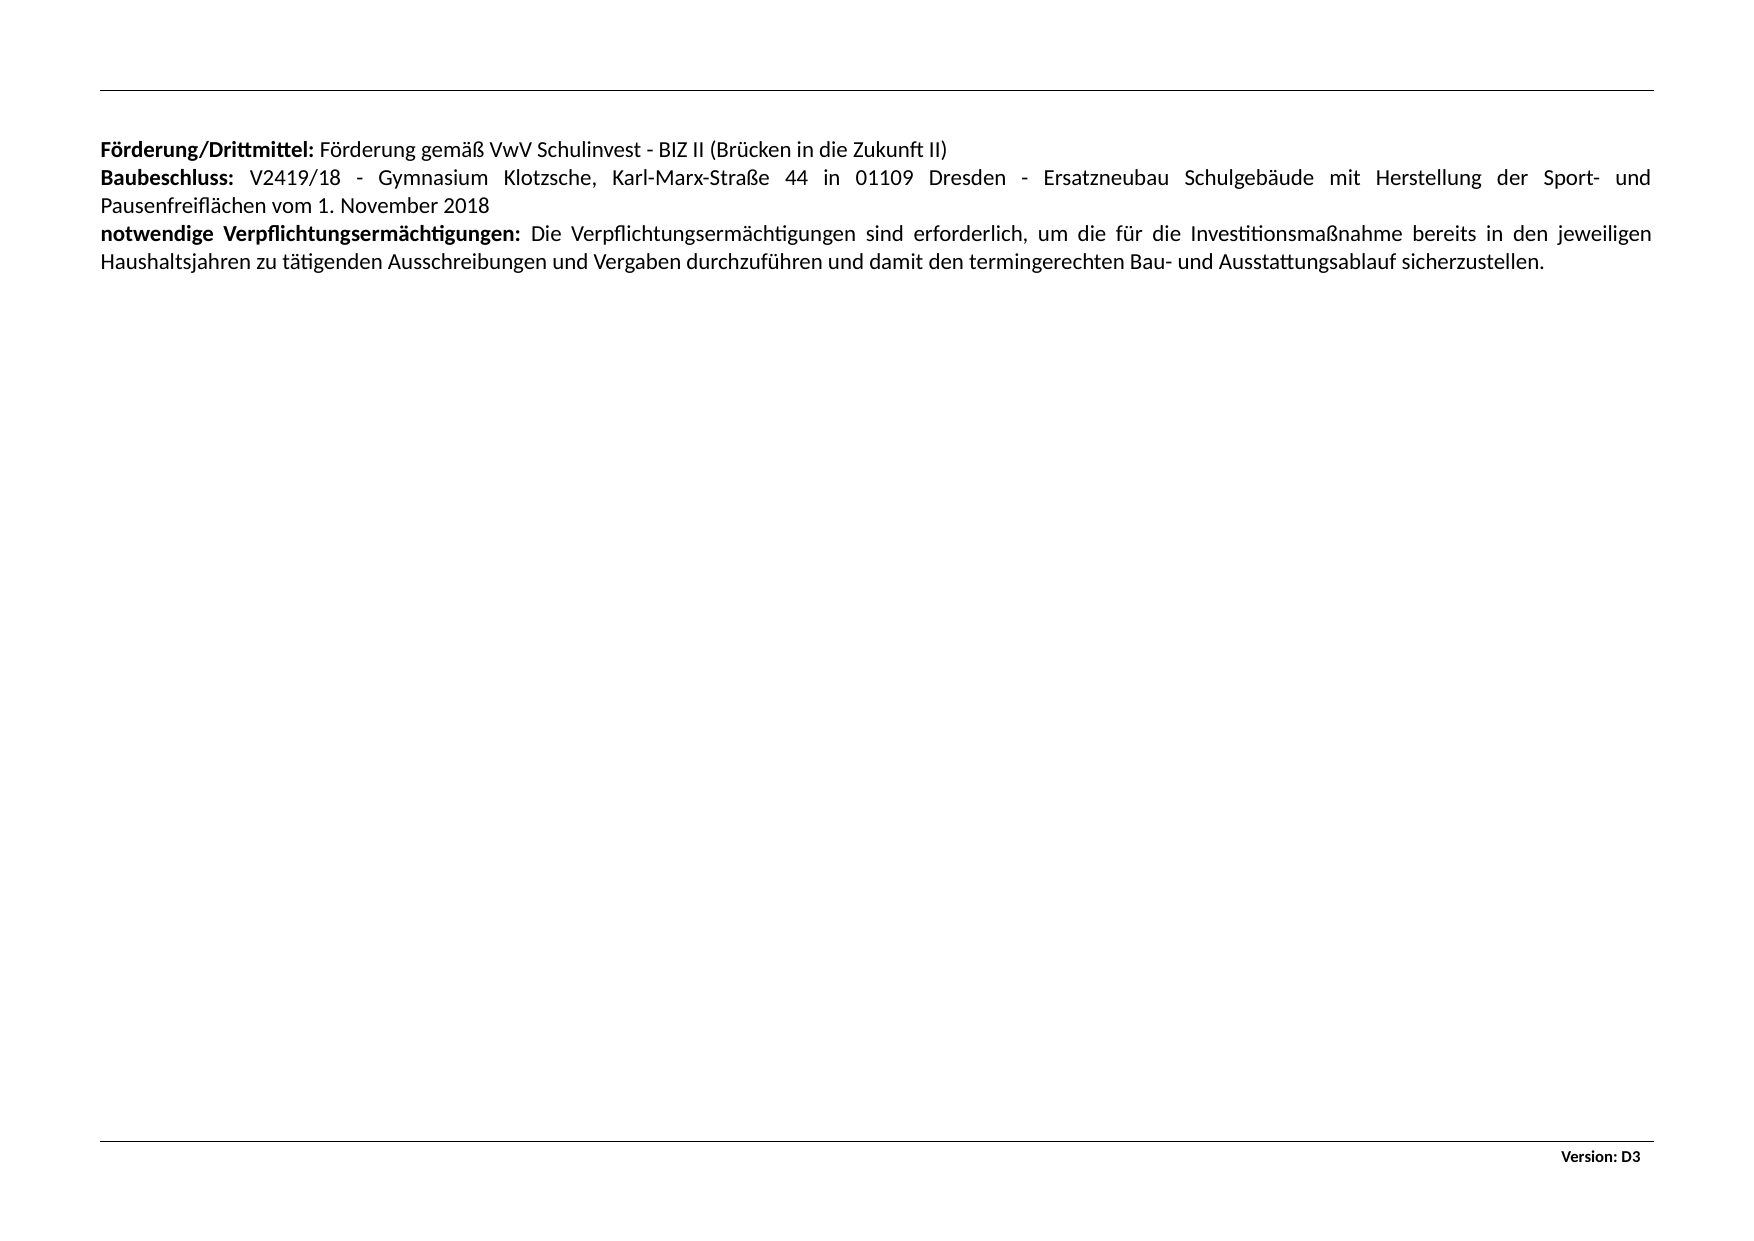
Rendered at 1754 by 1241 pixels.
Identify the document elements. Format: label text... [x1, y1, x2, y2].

text Förderung/Drittmittel: Förderung gemäß VwV Schulinvest - BIZ II (Brücken in die Zukunft II) [100, 135, 1653, 163]
text Baubeschluss: V2419/18 - Gymnasium Klotzsche, Karl-Marx-Straße 44 in 01109 Dresden - Ersatzneubau Schulgebäude mit Herstellung der Sport- und Pausenfreiflächen vom 1. November 2018 [100, 163, 1653, 219]
text notwendige Verpflichtungsermächtigungen: Die Verpflichtungsermächtigungen sind erforderlich, um die für die Investitionsmaßnahme bereits in den jeweiligen Haushaltsjahren zu tätigenden Ausschreibungen und Vergaben durchzuführen und damit den termingerechten Bau- und Ausstattungsablauf sicherzustellen. [100, 219, 1653, 275]
